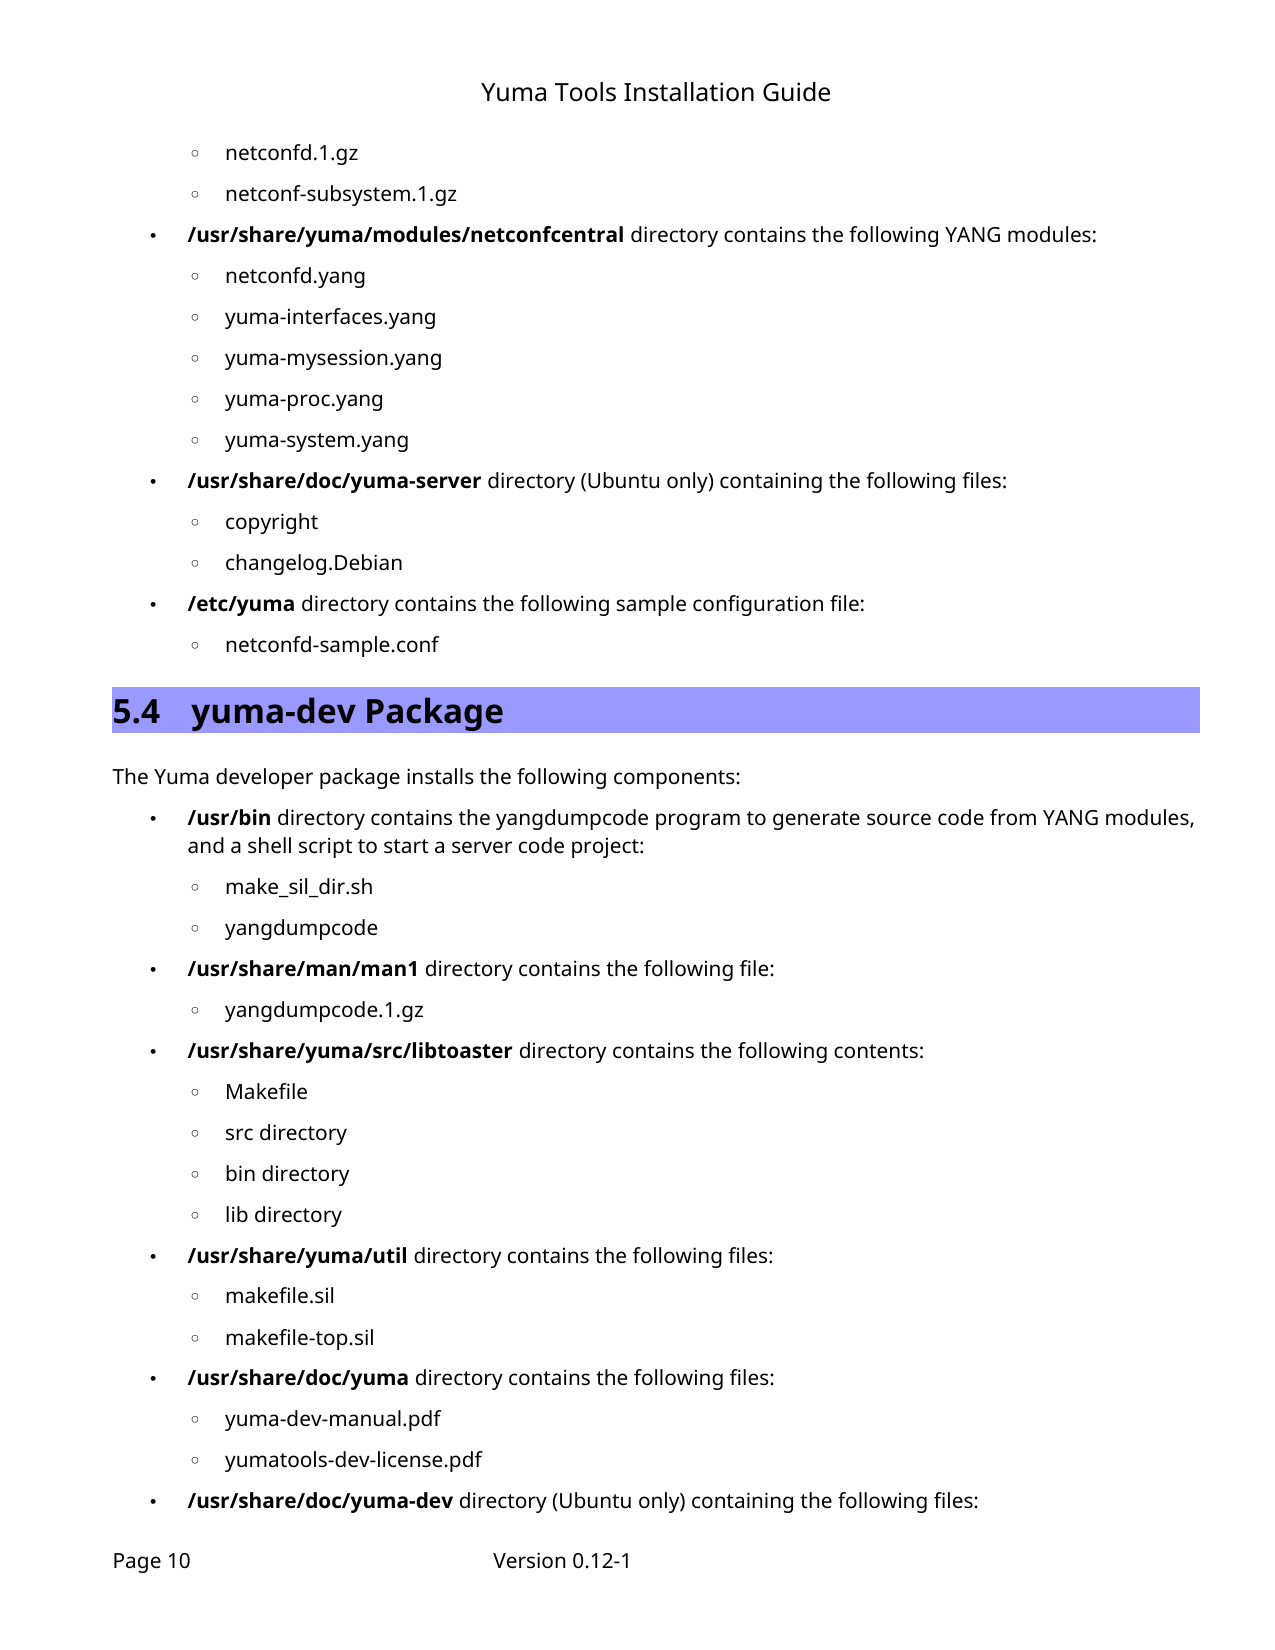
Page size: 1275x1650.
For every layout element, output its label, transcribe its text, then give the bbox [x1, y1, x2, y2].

list yuma-system.yang [187, 425, 1200, 453]
list makefile.sil [187, 1282, 1200, 1310]
list /usr/share/yuma/util directory contains the following files: [150, 1241, 1200, 1269]
text The Yuma developer package installs the following components: [112, 762, 1200, 790]
subtitle yuma-dev Package [112, 687, 1200, 733]
list netconfd.1.gz [187, 138, 1200, 167]
list netconfd.yang [187, 261, 1200, 290]
list yuma-proc.yang [187, 384, 1200, 413]
list yuma-dev-manual.pdf [187, 1404, 1200, 1433]
list make_sil_dir.sh [187, 872, 1200, 901]
list /usr/share/doc/yuma-server directory (Ubuntu only) containing the following files: [150, 466, 1200, 494]
list /usr/share/doc/yuma directory contains the following files: [150, 1363, 1200, 1392]
list yumatools-dev-license.pdf [187, 1445, 1200, 1474]
list /usr/share/yuma/modules/netconfcentral directory contains the following YANG modules: [150, 220, 1200, 249]
list makefile-top.sil [187, 1323, 1200, 1351]
list netconfd-sample.conf [187, 630, 1200, 658]
list Makefile [187, 1077, 1200, 1105]
list bin directory [187, 1159, 1200, 1187]
list /usr/share/yuma/src/libtoaster directory contains the following contents: [150, 1036, 1200, 1064]
list copyright [187, 507, 1200, 535]
list /usr/share/man/man1 directory contains the following file: [150, 954, 1200, 983]
list /usr/bin directory contains the yangdumpcode program to generate source code from YANG modules, and a shell script to start a server code project: [150, 803, 1200, 860]
list yuma-mysession.yang [187, 343, 1200, 372]
list yangdumpcode.1.gz [187, 995, 1200, 1023]
list /etc/yuma directory contains the following sample configuration file: [150, 589, 1200, 617]
list /usr/share/doc/yuma-dev directory (Ubuntu only) containing the following files: [150, 1486, 1200, 1515]
list netconf-subsystem.1.gz [187, 179, 1200, 208]
list yangdumpcode [187, 913, 1200, 942]
list lib directory [187, 1200, 1200, 1228]
list changelog.Debian [187, 548, 1200, 576]
list yuma-interfaces.yang [187, 302, 1200, 331]
list src directory [187, 1118, 1200, 1146]
